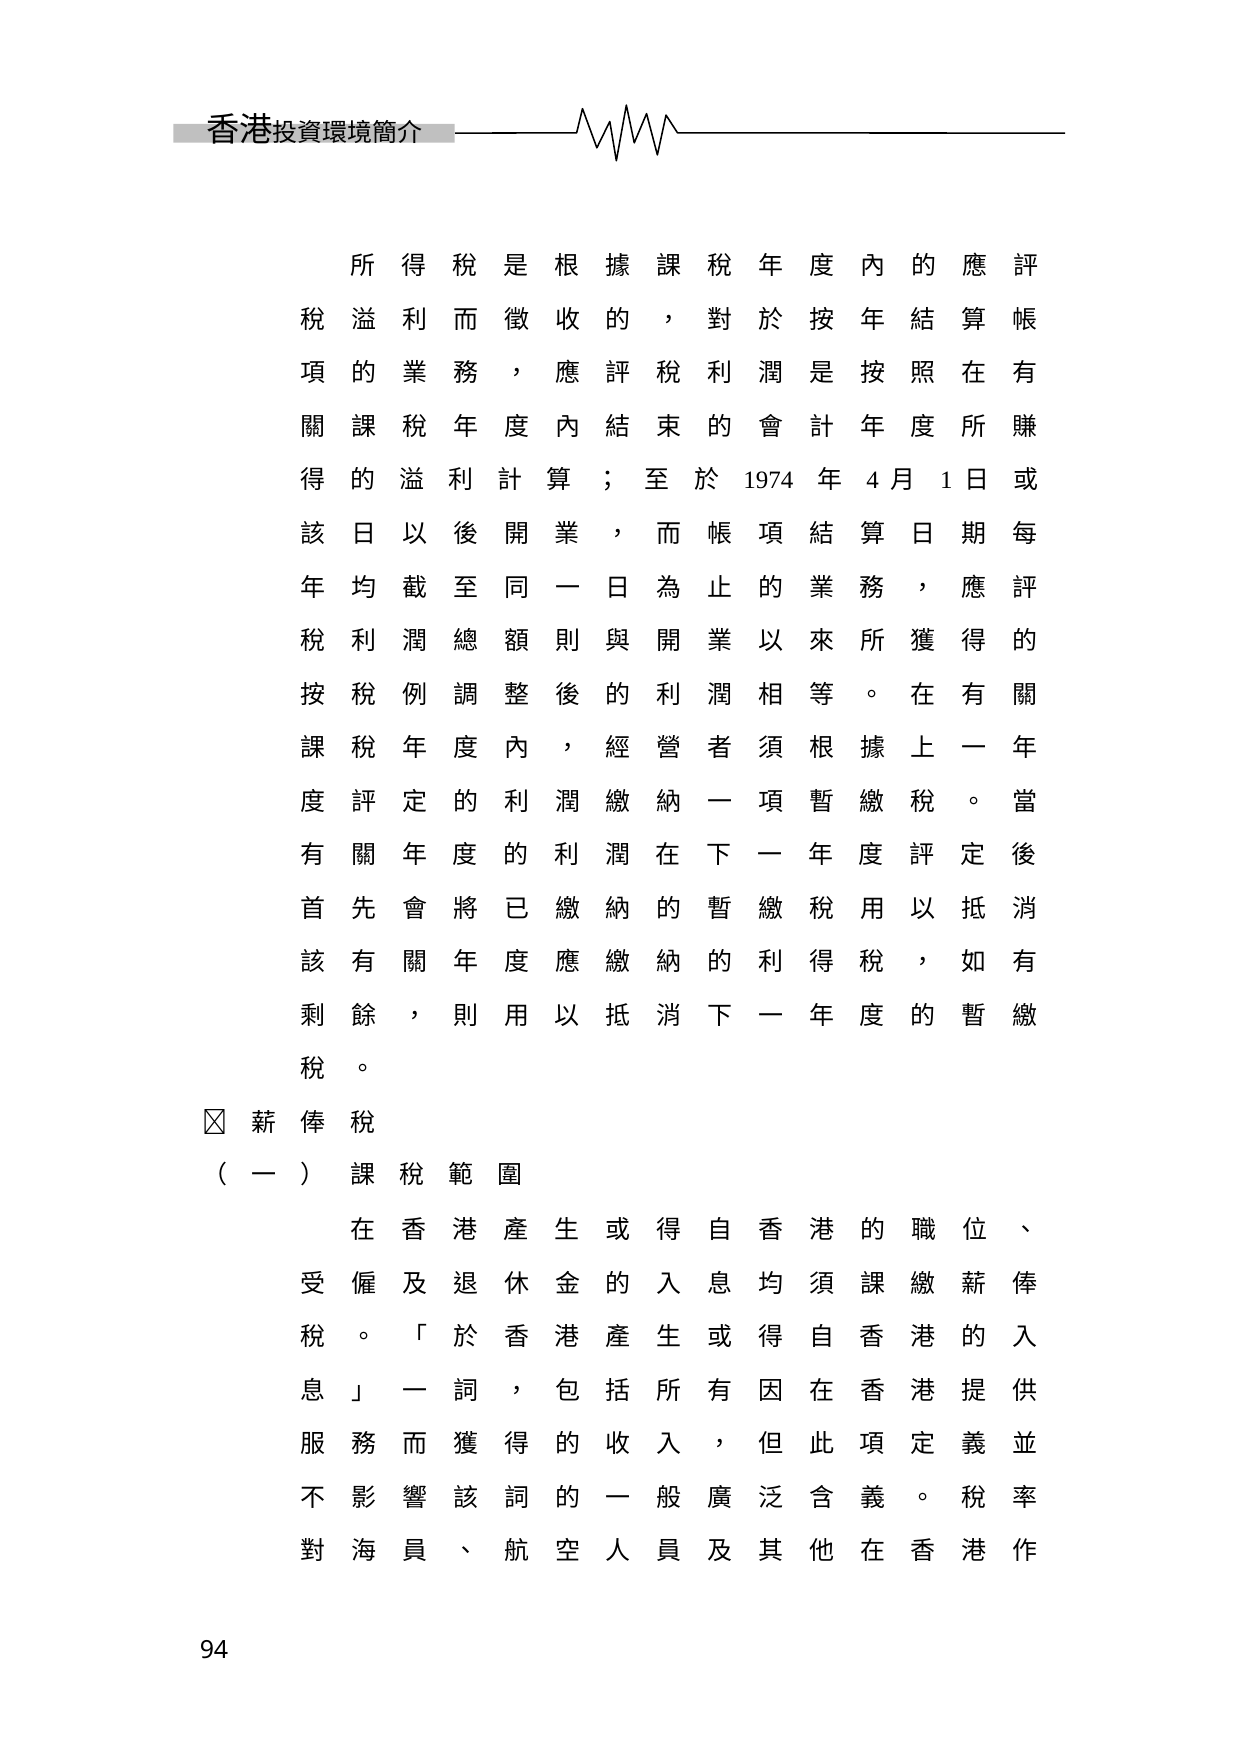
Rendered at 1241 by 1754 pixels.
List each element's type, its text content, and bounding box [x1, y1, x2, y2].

text 在香港產生或得自香港的職位、受僱及退休金的入息均須課繳薪俸稅。「於香港產生或得自香港的入息」一詞，包括所有因在香港提供服務而獲得的收入，但此項定義並不影響該詞的一般廣泛含義。稅率對海員、航空人員及其他在香港作 [276, 1201, 1063, 1576]
text （一）課稅範圍 [202, 1147, 1063, 1201]
text 所得稅是根據課稅年度內的應評稅溢利而徵收的，對於按年結算帳項的業務，應評稅利潤是按照在有關課稅年度內結束的會計年度所賺得的溢利計算；至於1974年4月1日或該日以後開業，而帳項結算日期每年均截至同一日為止的業務，應評稅利潤總額則與開業以來所獲得的按稅例調整後的利潤相等。在有關課稅年度內，經營者須根據上一年度評定的利潤繳納一項暫繳稅。當有關年度的利潤在下一年度評定後，首先會將已繳納的暫繳稅用以抵消該有關年度應繳納的利得稅，如有剩餘，則用以抵消下一年度的暫繳稅。 [276, 237, 1063, 1094]
text  薪俸稅 [202, 1094, 1063, 1147]
